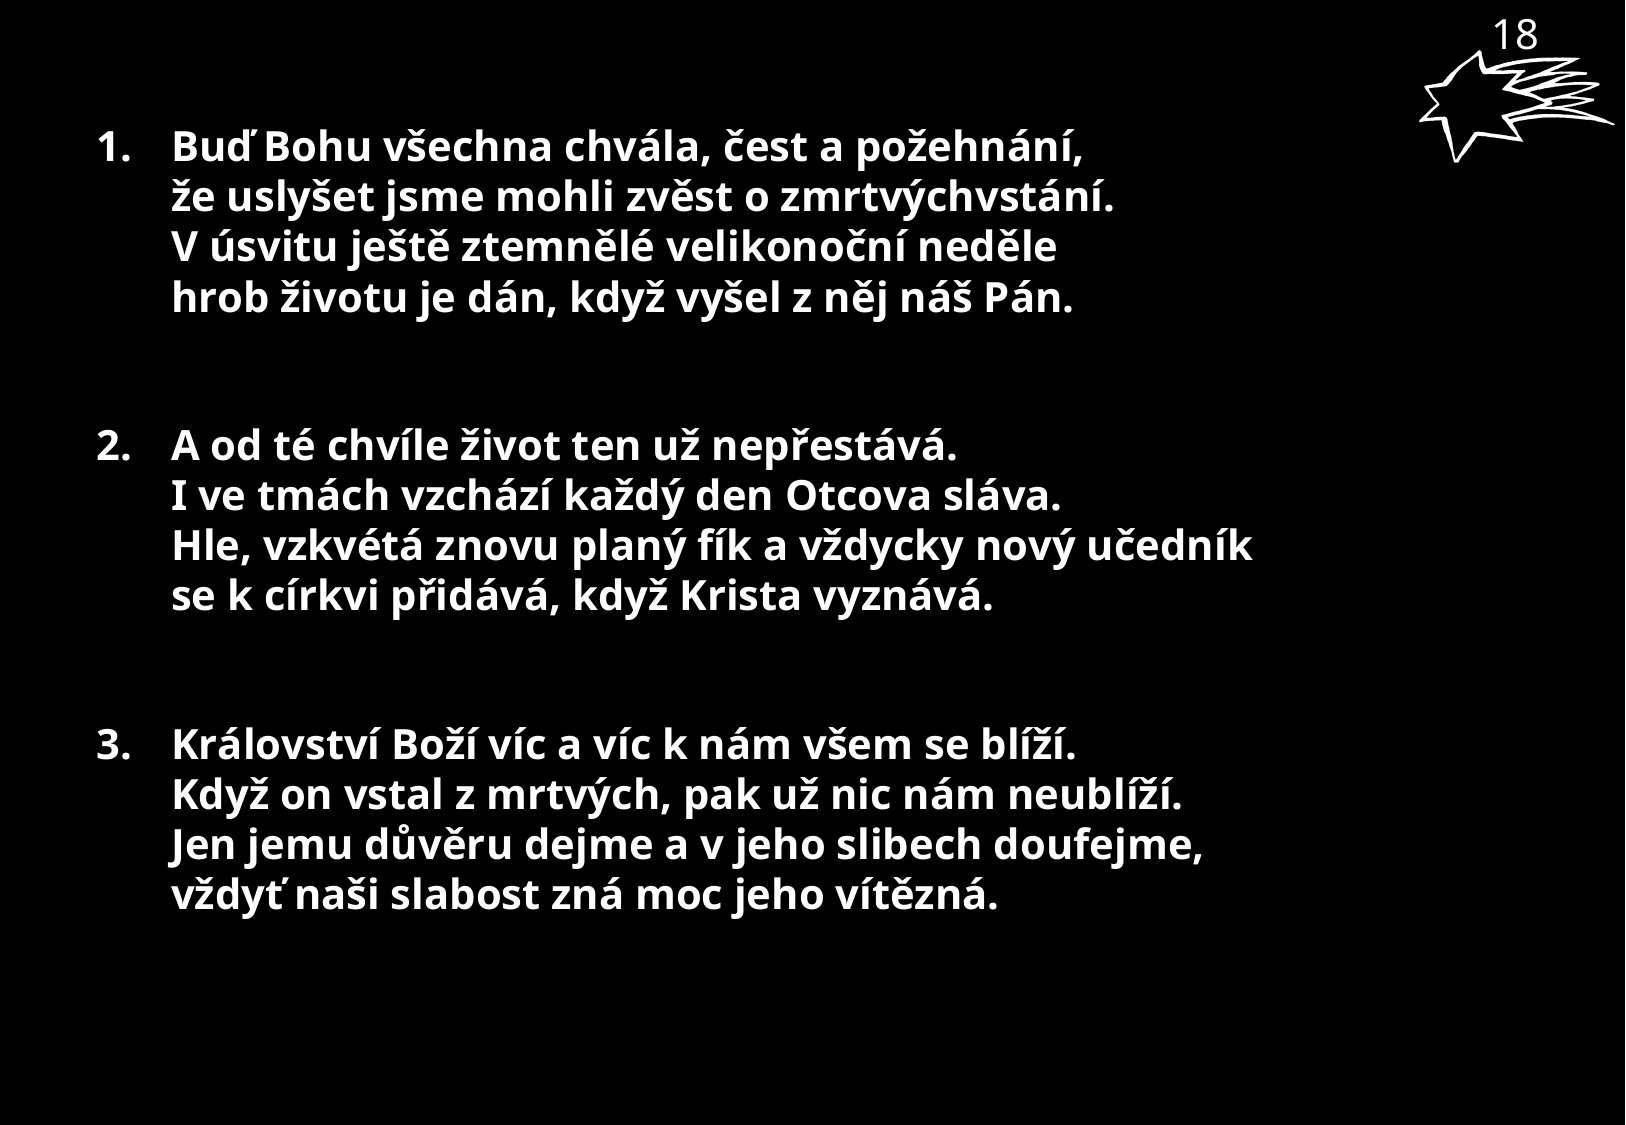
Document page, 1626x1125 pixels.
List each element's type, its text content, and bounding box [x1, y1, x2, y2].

text_box 18 [1405, 0, 1626, 66]
list Buď Bohu všechna chvála, čest a požehnání, že uslyšet jsme mohli zvěst o zmrtvýchvstání. V úsvitu ještě ztemnělé velikonoční neděle hrob životu je dán, když vyšel z něj náš Pán. A od té chvíle život ten už nepřestává. I ve tmách vzchází každý den Otcova sláva. Hle, vzkvétá znovu planý fík a vždycky nový učedník se k církvi přidává, když Krista vyznává. Království Boží víc a víc k nám všem se blíží. Když on vstal z mrtvých, pak už nic nám neublíží. Jen jemu důvěru dejme a v jeho slibech doufejme, vždyť naši slabost zná moc jeho vítězná. [81, 112, 1544, 1101]
